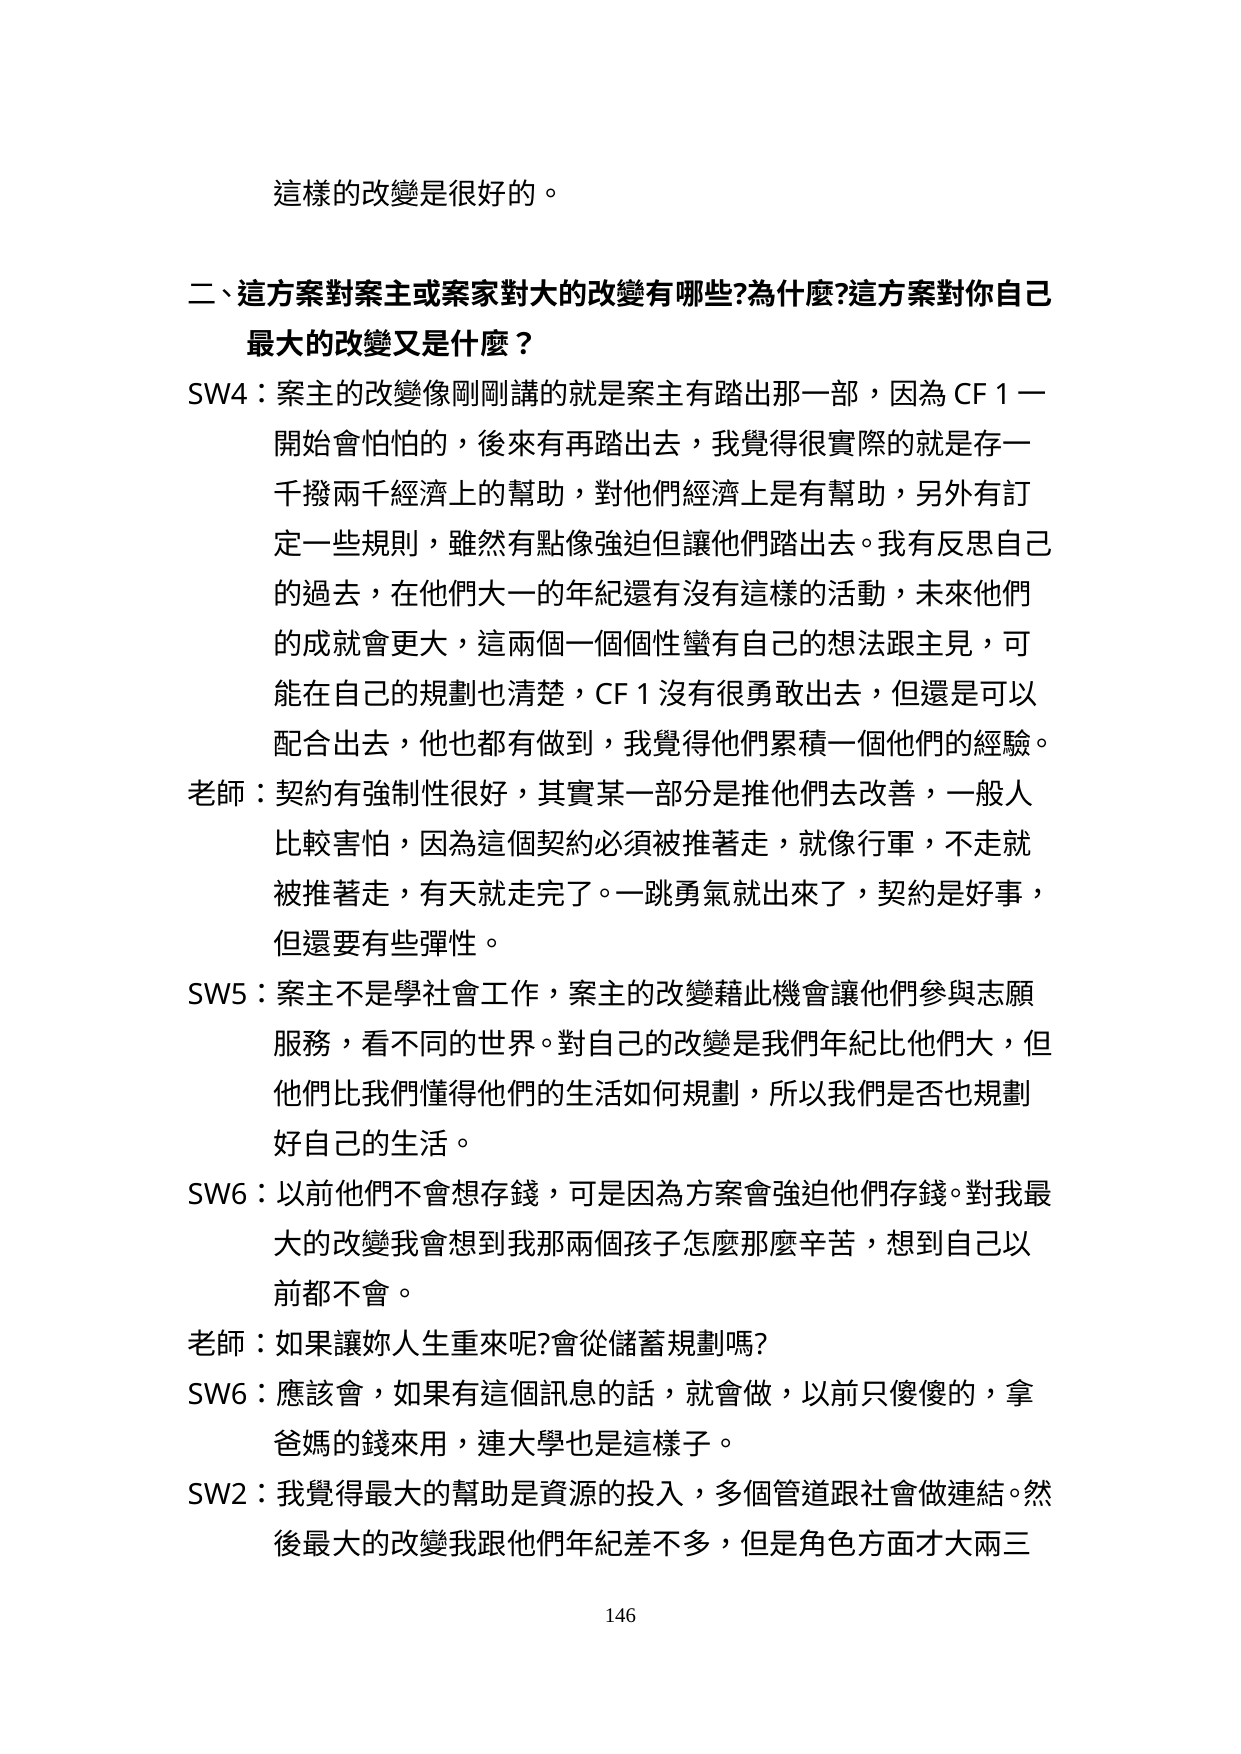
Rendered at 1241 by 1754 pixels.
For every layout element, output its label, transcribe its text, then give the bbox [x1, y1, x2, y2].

text SW6：應該會，如果有這個訊息的話，就會做，以前只傻傻的，拿爸媽的錢來用，連大學也是這樣子。 [187, 1364, 1053, 1464]
text SW2：我覺得最大的幫助是資源的投入，多個管道跟社會做連結。然後最大的改變我跟他們年紀差不多，但是角色方面才大兩三 [187, 1464, 1053, 1564]
text 這樣的改變是很好的。 [187, 164, 1053, 214]
text 老師：如果讓妳人生重來呢?會從儲蓄規劃嗎? [187, 1314, 1053, 1364]
text 二、這方案對案主或案家對大的改變有哪些?為什麼?這方案對你自己最大的改變又是什麼？ [187, 264, 1053, 364]
text SW5：案主不是學社會工作，案主的改變藉此機會讓他們參與志願服務，看不同的世界。對自己的改變是我們年紀比他們大，但他們比我們懂得他們的生活如何規劃，所以我們是否也規劃好自己的生活。 [187, 964, 1053, 1164]
text 老師：契約有強制性很好，其實某一部分是推他們去改善，一般人比較害怕，因為這個契約必須被推著走，就像行軍，不走就被推著走，有天就走完了。一跳勇氣就出來了，契約是好事，但還要有些彈性。 [187, 764, 1053, 964]
text SW4：案主的改變像剛剛講的就是案主有踏出那一部，因為CF 1一開始會怕怕的，後來有再踏出去，我覺得很實際的就是存一千撥兩千經濟上的幫助，對他們經濟上是有幫助，另外有訂定一些規則，雖然有點像強迫但讓他們踏出去。我有反思自己的過去，在他們大一的年紀還有沒有這樣的活動，未來他們的成就會更大，這兩個一個個性蠻有自己的想法跟主見，可能在自己的規劃也清楚，CF 1沒有很勇敢出去，但還是可以配合出去，他也都有做到，我覺得他們累積一個他們的經驗。 [187, 364, 1053, 764]
text SW6：以前他們不會想存錢，可是因為方案會強迫他們存錢。對我最大的改變我會想到我那兩個孩子怎麼那麼辛苦，想到自己以前都不會。 [187, 1164, 1053, 1314]
